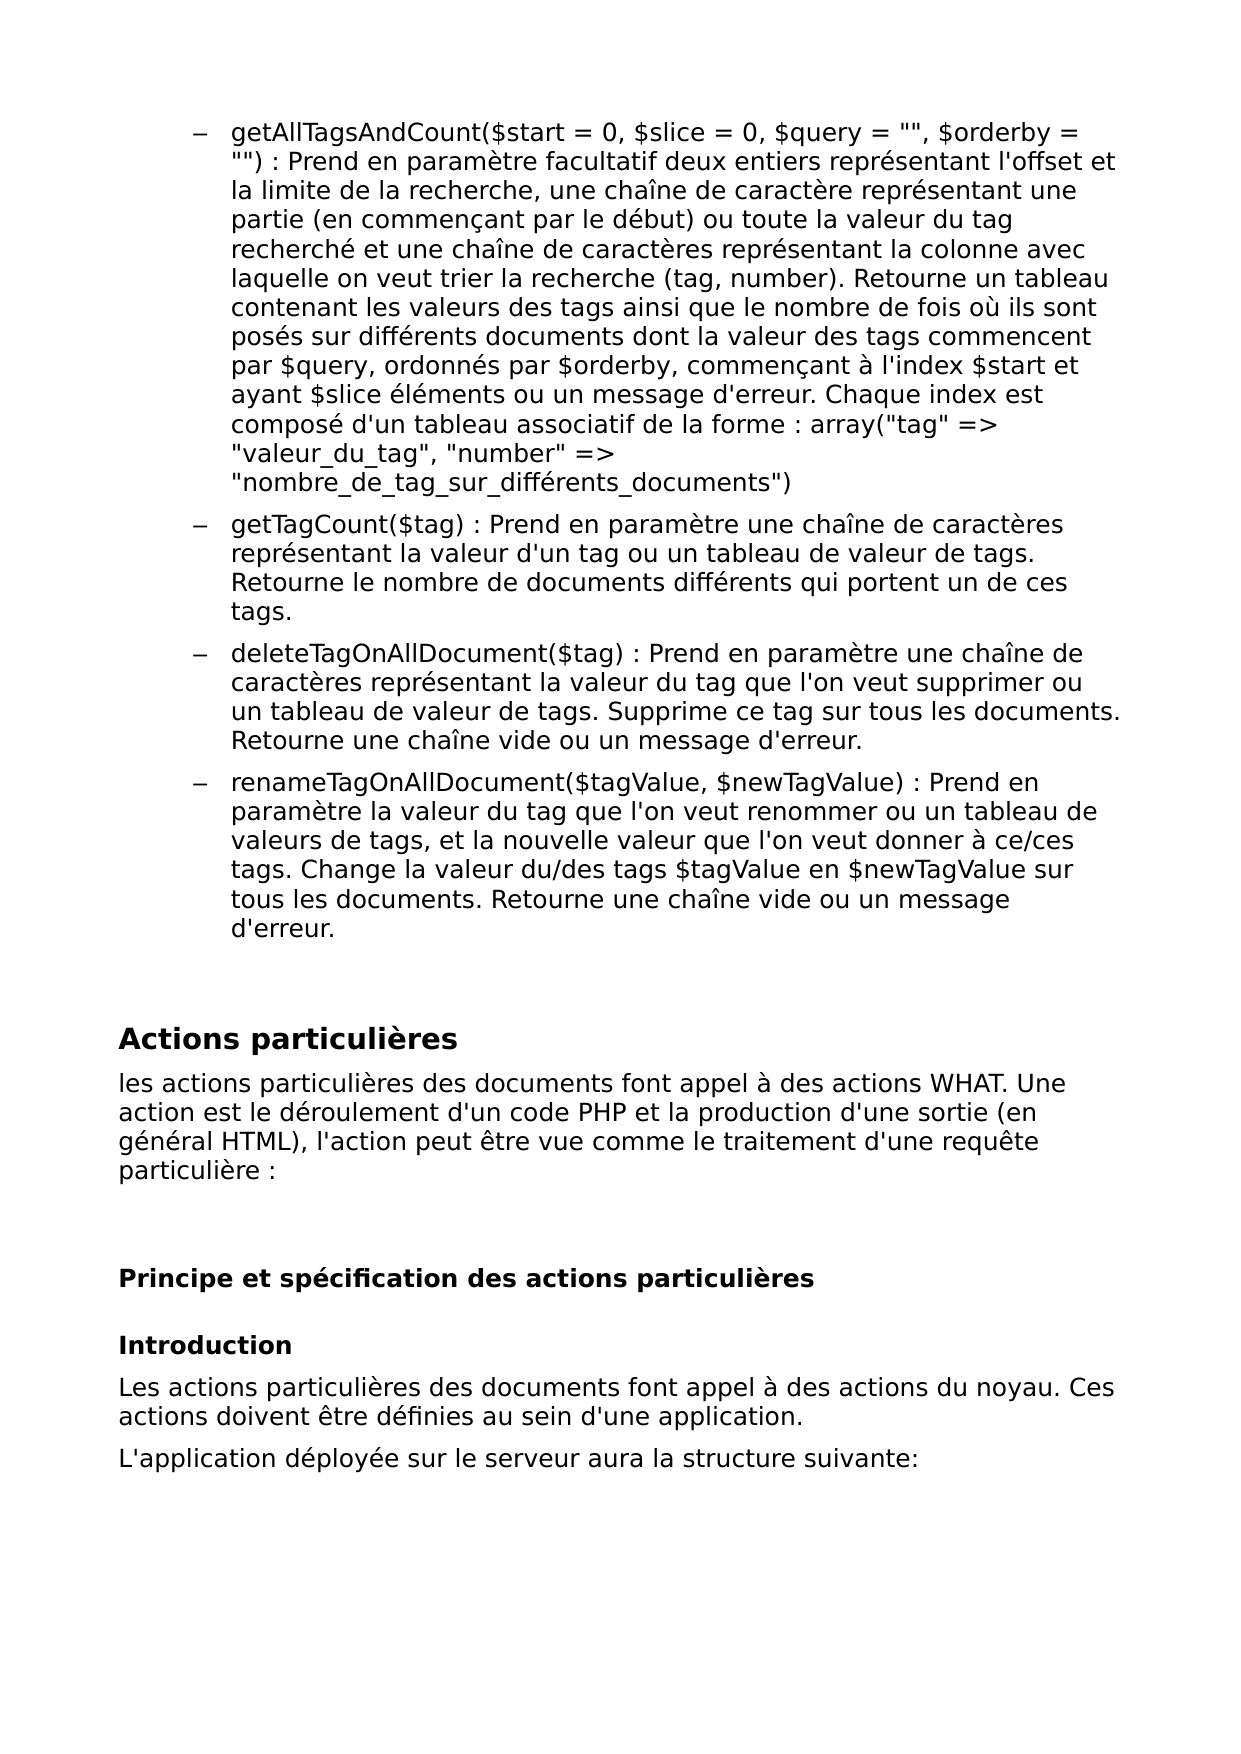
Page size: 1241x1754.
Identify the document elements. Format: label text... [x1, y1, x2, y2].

subtitle Introduction [118, 1331, 1122, 1360]
subtitle Actions particulières [118, 1022, 1122, 1056]
list deleteTagOnAllDocument($tag) : Prend en paramètre une chaîne de caractères représentant la valeur du tag que l'on veut supprimer ou un tableau de valeur de tags. Supprime ce tag sur tous les documents. Retourne une chaîne vide ou un message d'erreur. [193, 639, 1122, 756]
subtitle Principe et spécification des actions particulières [118, 1264, 1122, 1294]
text Les actions particulières des documents font appel à des actions du noyau. Ces actions doivent être définies au sein d'une application. [118, 1373, 1122, 1431]
list getTagCount($tag) : Prend en paramètre une chaîne de caractères représentant la valeur d'un tag ou un tableau de valeur de tags. Retourne le nombre de documents différents qui portent un de ces tags. [193, 510, 1122, 626]
text les actions particulières des documents font appel à des actions WHAT. Une action est le déroulement d'un code PHP et la production d'une sortie (en général HTML), l'action peut être vue comme le traitement d'une requête particulière : [118, 1069, 1122, 1185]
list renameTagOnAllDocument($tagValue, $newTagValue) : Prend en paramètre la valeur du tag que l'on veut renommer ou un tableau de valeurs de tags, et la nouvelle valeur que l'on veut donner à ce/ces tags. Change la valeur du/des tags $tagValue en $newTagValue sur tous les documents. Retourne une chaîne vide ou un message d'erreur. [193, 768, 1122, 943]
list getAllTagsAndCount($start = 0, $slice = 0, $query = "", $orderby = "") : Prend en paramètre facultatif deux entiers représentant l'offset et la limite de la recherche, une chaîne de caractère représentant une partie (en commençant par le début) ou toute la valeur du tag recherché et une chaîne de caractères représentant la colonne avec laquelle on veut trier la recherche (tag, number). Retourne un tableau contenant les valeurs des tags ainsi que le nombre de fois où ils sont posés sur différents documents dont la valeur des tags commencent par $query, ordonnés par $orderby, commençant à l'index $start et ayant $slice éléments ou un message d'erreur. Chaque index est composé d'un tableau associatif de la forme : array("tag" => "valeur_du_tag", "number" => "nombre_de_tag_sur_différents_documents") [193, 118, 1122, 497]
text L'application déployée sur le serveur aura la structure suivante: [118, 1444, 1122, 1473]
